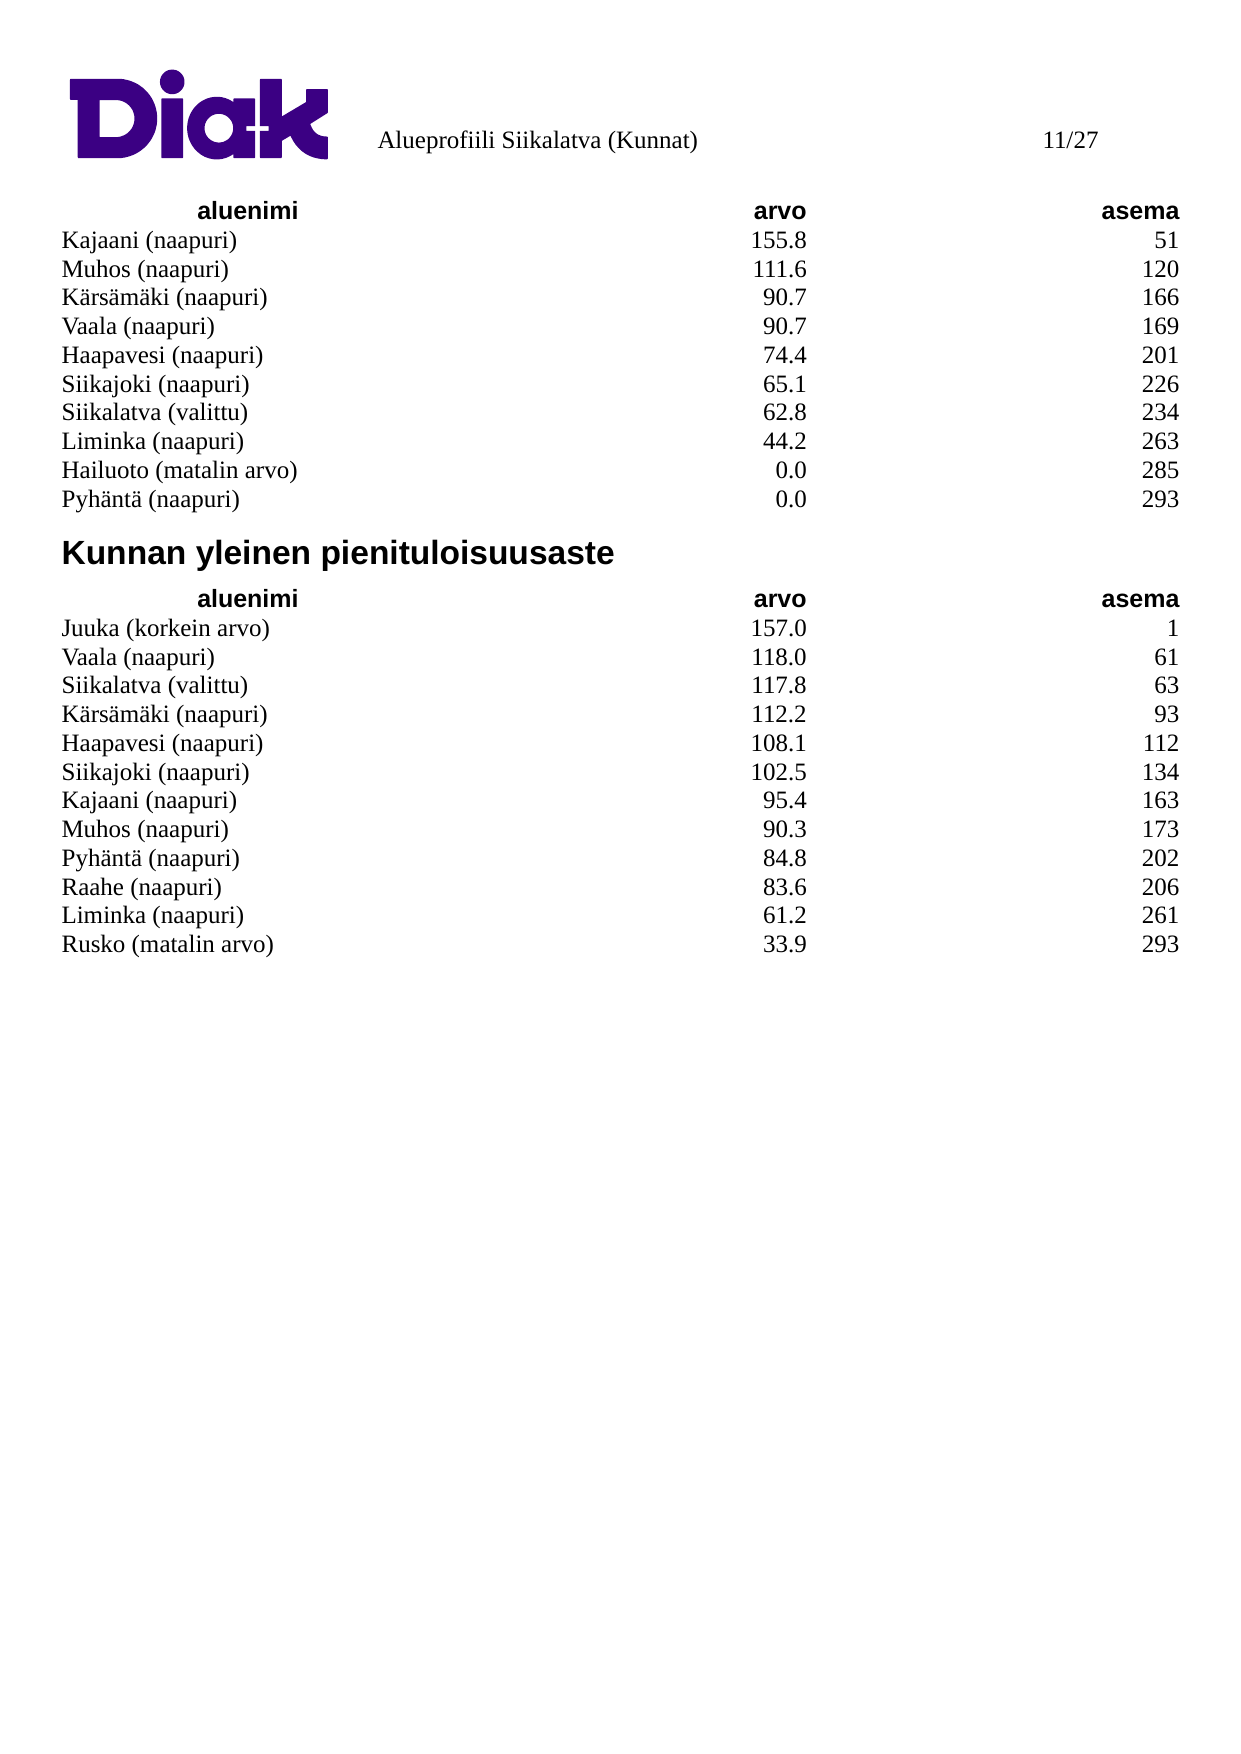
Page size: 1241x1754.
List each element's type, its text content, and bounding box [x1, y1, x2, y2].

table_cell 111.6 [434, 254, 806, 282]
table_cell Siikajoki (naapuri) [61, 757, 434, 786]
table_cell 226 [806, 369, 1179, 397]
table_cell 0.0 [434, 484, 806, 512]
table_header asema [806, 584, 1179, 613]
table_cell Muhos (naapuri) [61, 814, 434, 843]
table_cell 202 [806, 843, 1179, 872]
table_cell Siikalatva (valittu) [61, 671, 434, 699]
table_cell Kärsämäki (naapuri) [61, 283, 434, 311]
table_cell Rusko (matalin arvo) [61, 929, 434, 958]
table_cell Hailuoto (matalin arvo) [61, 455, 434, 484]
table_cell 201 [806, 340, 1179, 369]
subtitle Kunnan yleinen pienituloisuusaste [61, 533, 1179, 572]
table_cell 118.0 [434, 642, 806, 671]
table_cell Muhos (naapuri) [61, 254, 434, 282]
table_cell 74.4 [434, 340, 806, 369]
table_cell 102.5 [434, 757, 806, 786]
table_cell Pyhäntä (naapuri) [61, 484, 434, 512]
table_cell 108.1 [434, 728, 806, 757]
table_cell Kajaani (naapuri) [61, 786, 434, 814]
table_cell 1 [806, 613, 1179, 642]
table_cell Liminka (naapuri) [61, 426, 434, 455]
table_cell 134 [806, 757, 1179, 786]
table_cell Siikalatva (valittu) [61, 398, 434, 426]
table_cell 169 [806, 311, 1179, 340]
table_header arvo [434, 196, 806, 225]
table_header aluenimi [61, 584, 434, 613]
table_cell Kärsämäki (naapuri) [61, 699, 434, 728]
table_cell 93 [806, 699, 1179, 728]
table_cell 61.2 [434, 901, 806, 929]
table_cell 293 [806, 484, 1179, 512]
table_cell Haapavesi (naapuri) [61, 728, 434, 757]
table_cell 112.2 [434, 699, 806, 728]
table_cell 261 [806, 901, 1179, 929]
table_cell Siikajoki (naapuri) [61, 369, 434, 397]
table_cell 285 [806, 455, 1179, 484]
table_cell 44.2 [434, 426, 806, 455]
table_cell 163 [806, 786, 1179, 814]
table_cell 63 [806, 671, 1179, 699]
table_cell 95.4 [434, 786, 806, 814]
table_cell 61 [806, 642, 1179, 671]
table_header asema [806, 196, 1179, 225]
table_cell 83.6 [434, 872, 806, 901]
table_cell 157.0 [434, 613, 806, 642]
table_cell 173 [806, 814, 1179, 843]
table_cell 293 [806, 929, 1179, 958]
table_cell 120 [806, 254, 1179, 282]
table_cell Haapavesi (naapuri) [61, 340, 434, 369]
table_cell 33.9 [434, 929, 806, 958]
table_cell Juuka (korkein arvo) [61, 613, 434, 642]
table_cell 155.8 [434, 225, 806, 254]
table_cell 166 [806, 283, 1179, 311]
table_cell Kajaani (naapuri) [61, 225, 434, 254]
table_cell 206 [806, 872, 1179, 901]
table_cell 112 [806, 728, 1179, 757]
table_cell 62.8 [434, 398, 806, 426]
table_cell 0.0 [434, 455, 806, 484]
table_cell 51 [806, 225, 1179, 254]
table_header aluenimi [61, 196, 434, 225]
table_cell Raahe (naapuri) [61, 872, 434, 901]
table_cell Vaala (naapuri) [61, 311, 434, 340]
table_cell 84.8 [434, 843, 806, 872]
table_cell 234 [806, 398, 1179, 426]
table_cell 117.8 [434, 671, 806, 699]
table_cell 90.3 [434, 814, 806, 843]
table_header arvo [434, 584, 806, 613]
table_cell Vaala (naapuri) [61, 642, 434, 671]
table_cell Pyhäntä (naapuri) [61, 843, 434, 872]
table_cell 90.7 [434, 283, 806, 311]
table_cell 263 [806, 426, 1179, 455]
table_cell Liminka (naapuri) [61, 901, 434, 929]
table_cell 65.1 [434, 369, 806, 397]
table_cell 90.7 [434, 311, 806, 340]
